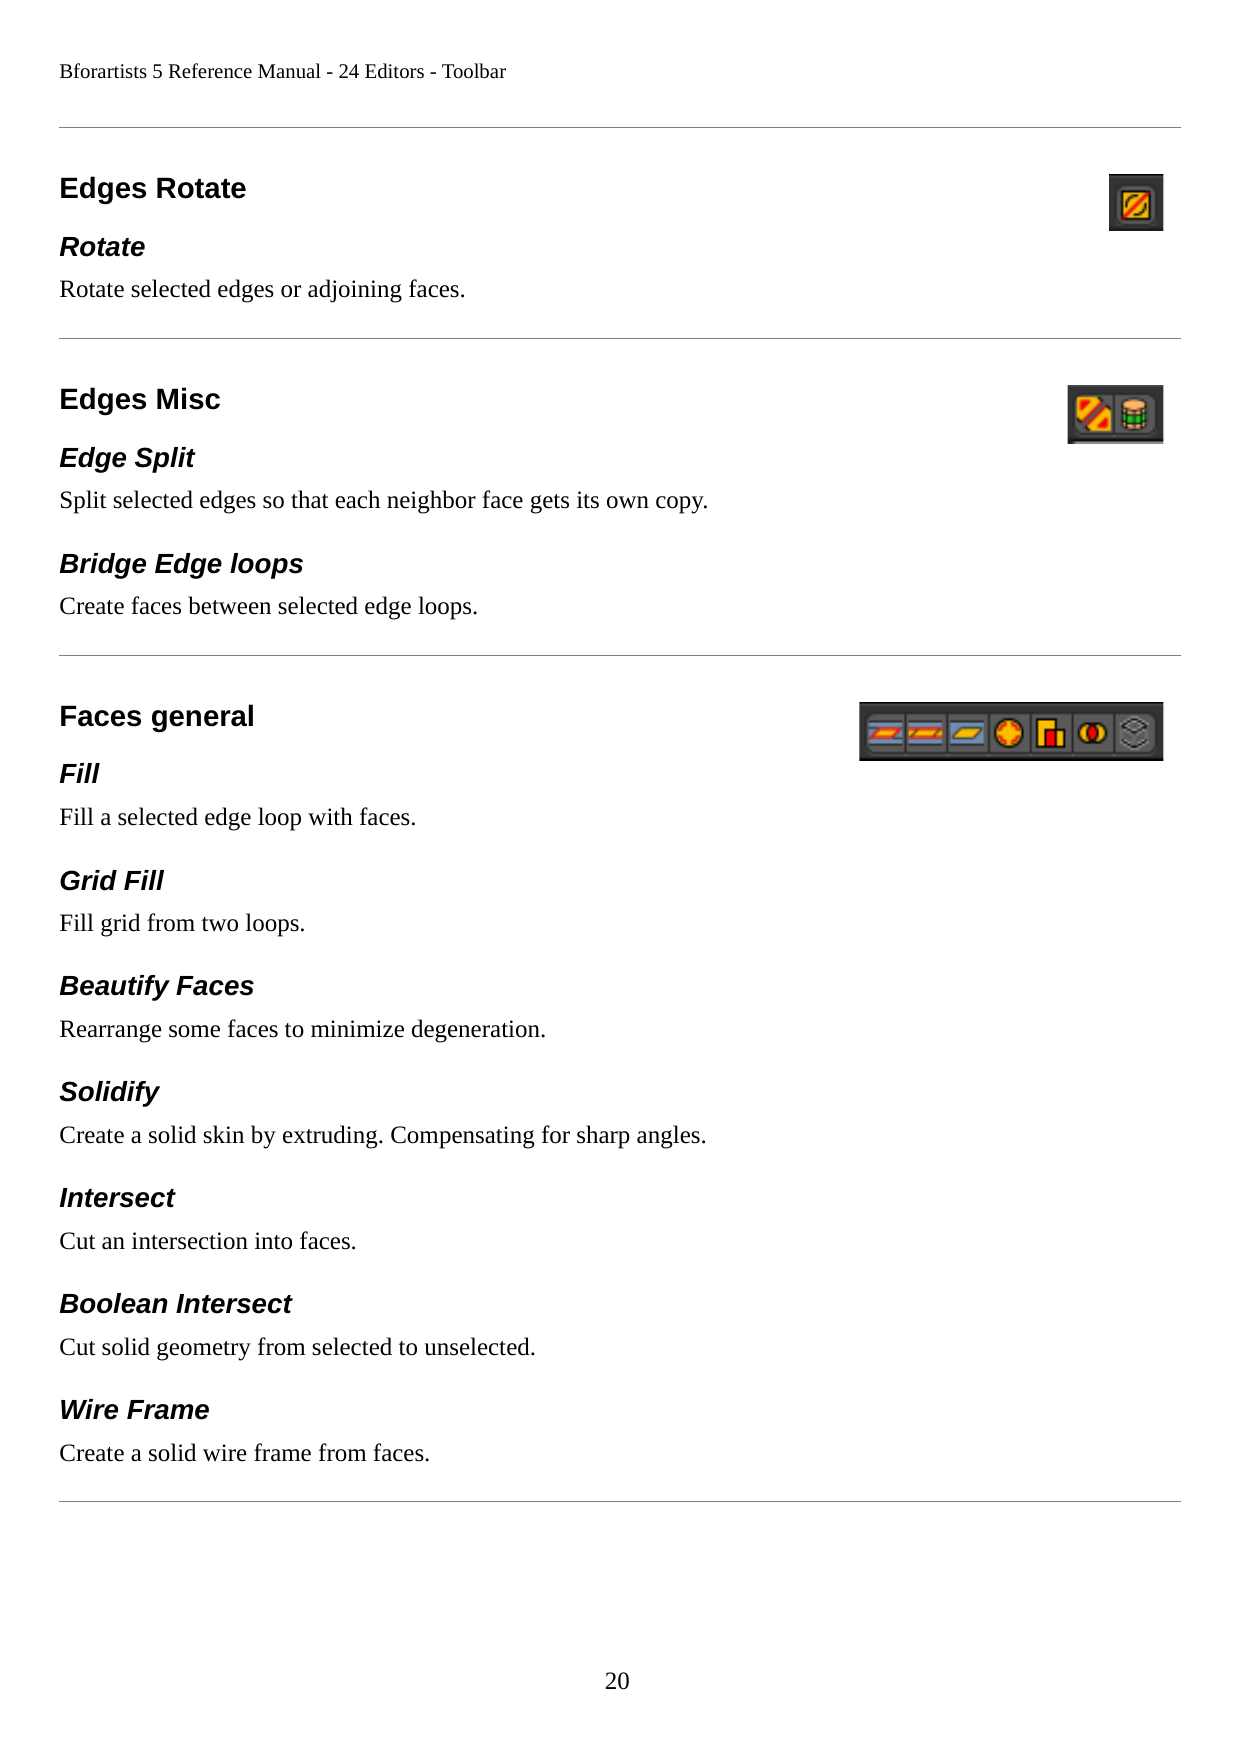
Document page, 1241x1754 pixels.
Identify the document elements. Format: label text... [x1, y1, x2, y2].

subtitle Wire Frame [59, 1393, 1181, 1425]
subtitle Boolean Intersect [59, 1288, 1181, 1319]
subtitle Grid Fill [59, 864, 1181, 896]
subtitle Faces general [59, 699, 1181, 733]
picture [1109, 174, 1164, 231]
subtitle Solidify [59, 1076, 1181, 1108]
text Fill grid from two loops. [59, 908, 1181, 937]
subtitle Intersect [59, 1182, 1181, 1213]
subtitle Beautify Faces [59, 970, 1181, 1002]
subtitle Edges Misc [59, 382, 1181, 416]
text Split selected edges so that each neighbor face gets its own copy. [59, 485, 1181, 514]
text Create a solid skin by extruding. Compensating for sharp angles. [59, 1120, 1181, 1149]
subtitle Bridge Edge loops [59, 547, 1181, 579]
text Rotate selected edges or adjoining faces. [59, 274, 1181, 303]
text Fill a selected edge loop with faces. [59, 802, 1181, 831]
subtitle Fill [59, 758, 1181, 790]
subtitle Rotate [59, 230, 1181, 262]
text Rearrange some faces to minimize degeneration. [59, 1014, 1181, 1043]
text Cut solid geometry from selected to unselected. [59, 1332, 1181, 1361]
subtitle Edge Split [59, 441, 1181, 473]
text Cut an intersection into faces. [59, 1226, 1181, 1255]
text Create a solid wire frame from faces. [59, 1438, 1181, 1467]
picture [1067, 385, 1164, 444]
subtitle Edges Rotate [59, 171, 1181, 205]
text Create faces between selected edge loops. [59, 591, 1181, 620]
picture [859, 702, 1164, 761]
